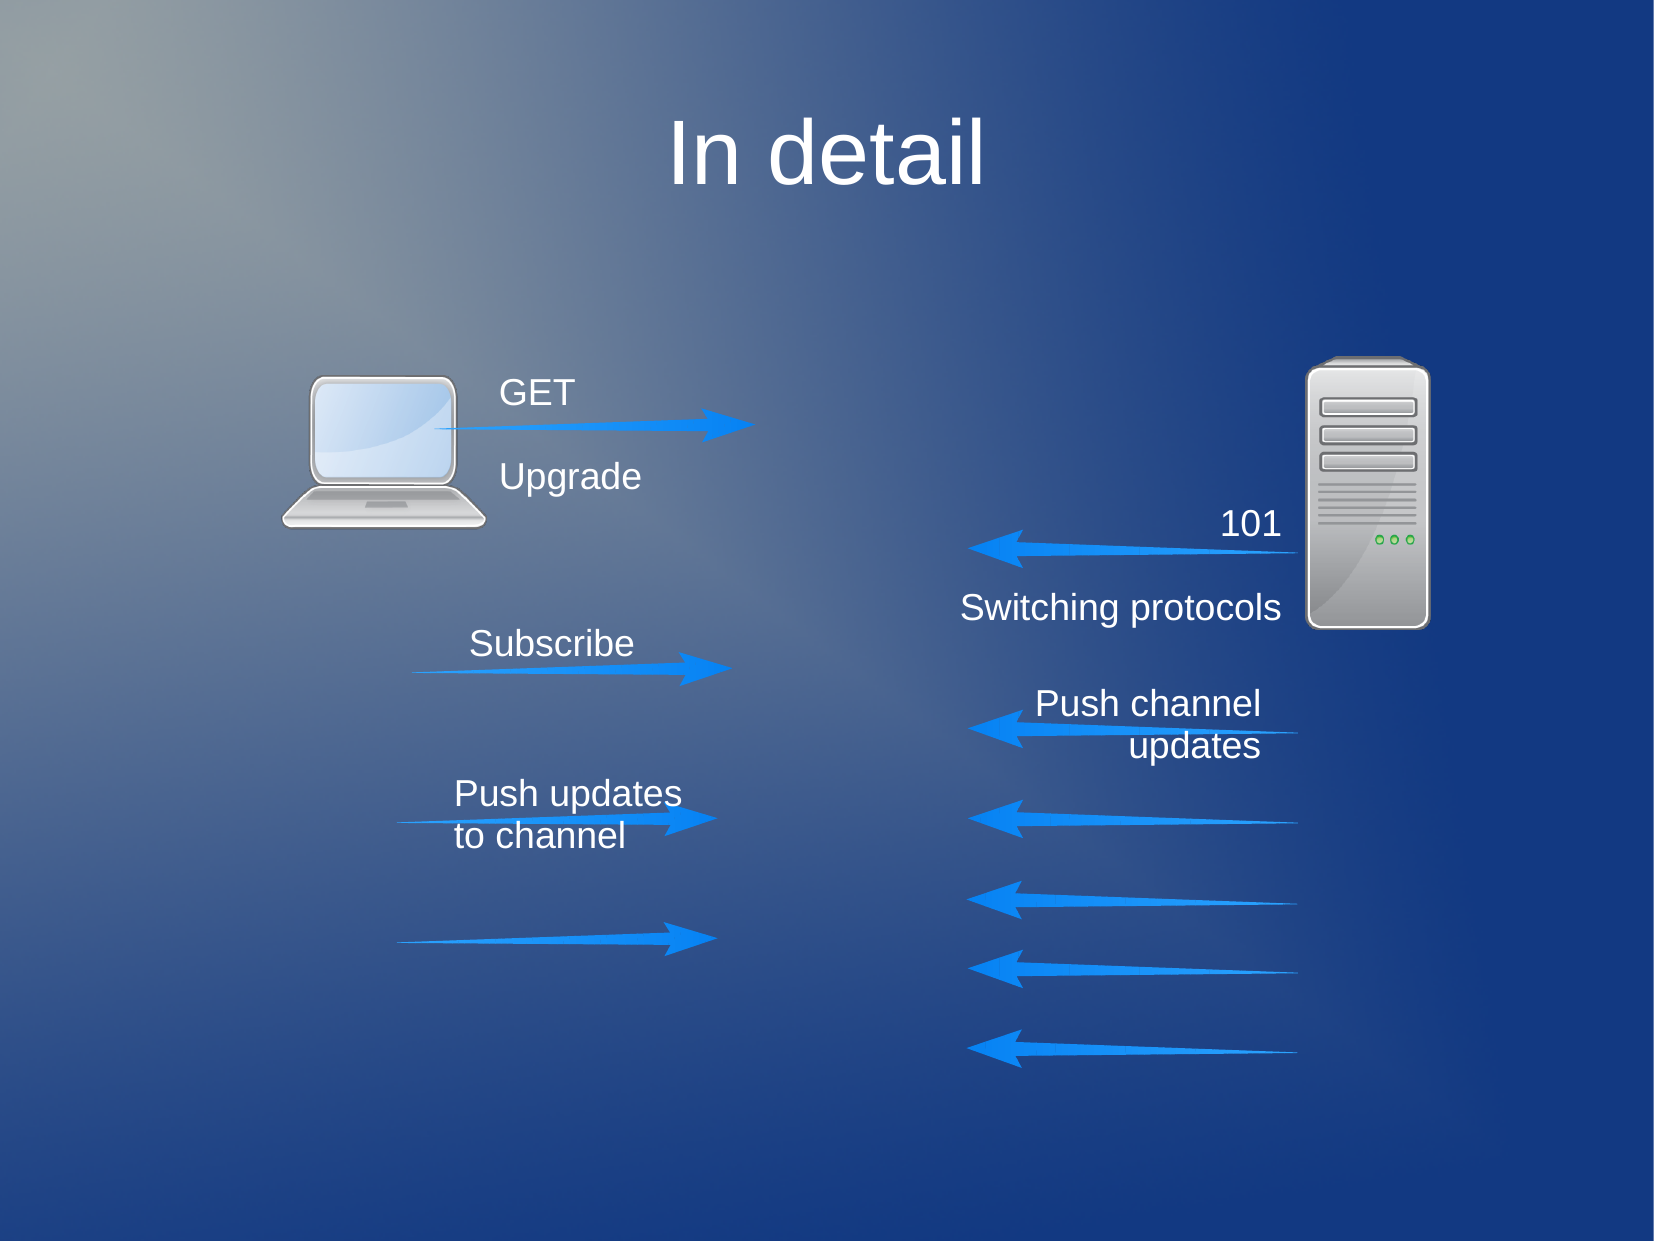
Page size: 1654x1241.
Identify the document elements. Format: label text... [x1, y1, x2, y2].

text_box Push updates to channel [438, 765, 725, 871]
title In detail [82, 49, 1571, 257]
text_box Subscribe [453, 615, 916, 766]
text_box GET Upgrade [483, 363, 691, 409]
text_box 101 Switching protocols [945, 494, 1299, 646]
picture [0, 0, 1654, 1241]
text_box Push channel updates [1020, 675, 1306, 774]
text_box GET Upgrade [483, 446, 691, 505]
